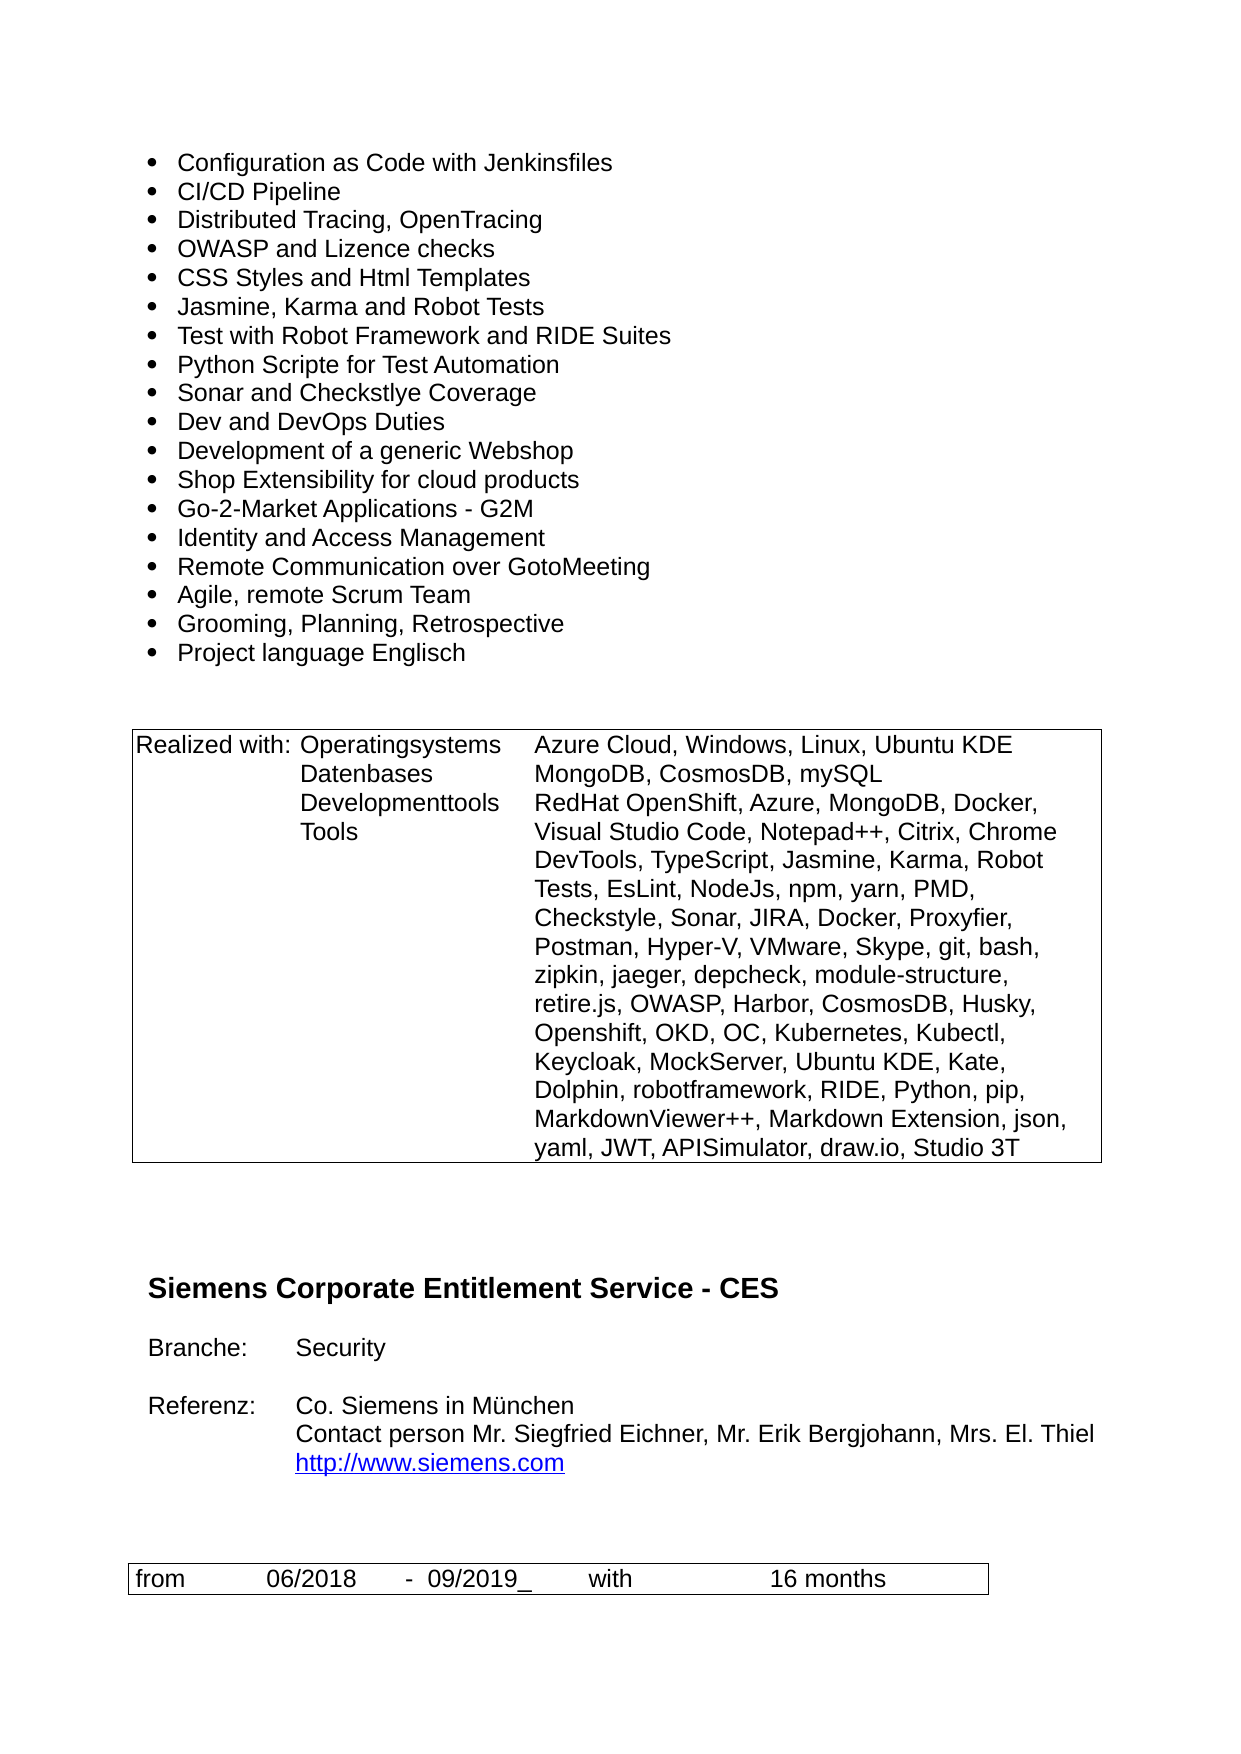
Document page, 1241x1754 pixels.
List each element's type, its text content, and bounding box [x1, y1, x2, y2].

list Jasmine, Karma and Robot Tests [148, 292, 1104, 321]
text Referenz: Co. Siemens in München [148, 1391, 1104, 1419]
table_header Operatingsystems Datenbases [297, 730, 531, 788]
table_cell [133, 788, 297, 1162]
list CSS Styles and Html Templates [148, 263, 1104, 292]
list Distributed Tracing, OpenTracing [148, 205, 1104, 234]
list Project language Englisch [148, 638, 1104, 667]
list Agile, remote Scrum Team [148, 580, 1104, 609]
list Configuration as Code with Jenkinsfiles [148, 148, 1104, 176]
list Dev and DevOps Duties [148, 407, 1104, 436]
table_header from [129, 1564, 259, 1594]
table_header 09/2019_ [420, 1564, 581, 1594]
subtitle Siemens Corporate Entitlement Service - CES [148, 1271, 1104, 1304]
table_header with [581, 1564, 762, 1594]
list Sonar and Checkstlye Coverage [148, 378, 1104, 407]
table_header - [398, 1564, 420, 1594]
list CI/CD Pipeline [148, 176, 1104, 205]
list OWASP and Lizence checks [148, 234, 1104, 263]
text Contact person Mr. Siegfried Eichner, Mr. Erik Bergjohann, Mrs. El. Thiel [148, 1419, 1104, 1448]
table_cell Developmenttools Tools [297, 788, 531, 1162]
list Python Scripte for Test Automation [148, 349, 1104, 378]
list Identity and Access Management [148, 523, 1104, 552]
list Development of a generic Webshop [148, 436, 1104, 465]
list Remote Communication over GotoMeeting [148, 552, 1104, 580]
list Test with Robot Framework and RIDE Suites [148, 321, 1104, 349]
text http://www.siemens.com [221, 1448, 1104, 1477]
table_header Realized with: [133, 730, 297, 788]
table_header Azure Cloud, Windows, Linux, Ubuntu KDE MongoDB, CosmosDB, mySQL [531, 730, 1101, 788]
list Shop Extensibility for cloud products [148, 465, 1104, 494]
list Go-2-Market Applications - G2M [148, 494, 1104, 523]
table_header 16 months [762, 1564, 988, 1594]
table_cell RedHat OpenShift, Azure, MongoDB, Docker, Visual Studio Code, Notepad++, Citrix, Chrome DevTools, TypeScript, Jasmine, Karma, Robot Tests, EsLint, NodeJs, npm, yarn, PMD, Checkstyle, Sonar, JIRA, Docker, Proxyfier, Postman, Hyper-V, VMware, Skype, git, bash, zipkin, jaeger, depcheck, module-structure, retire.js, OWASP, Harbor, CosmosDB, Husky, Openshift, OKD, OC, Kubernetes, Kubectl, Keycloak, MockServer, Ubuntu KDE, Kate, Dolphin, robotframework, RIDE, Python, pip, MarkdownViewer++, Markdown Extension, json, yaml, JWT, APISimulator, draw.io, Studio 3T [531, 788, 1101, 1162]
list Grooming, Planning, Retrospective [148, 609, 1104, 638]
text Branche: Security [148, 1333, 1104, 1362]
table_header 06/2018 [259, 1564, 398, 1594]
